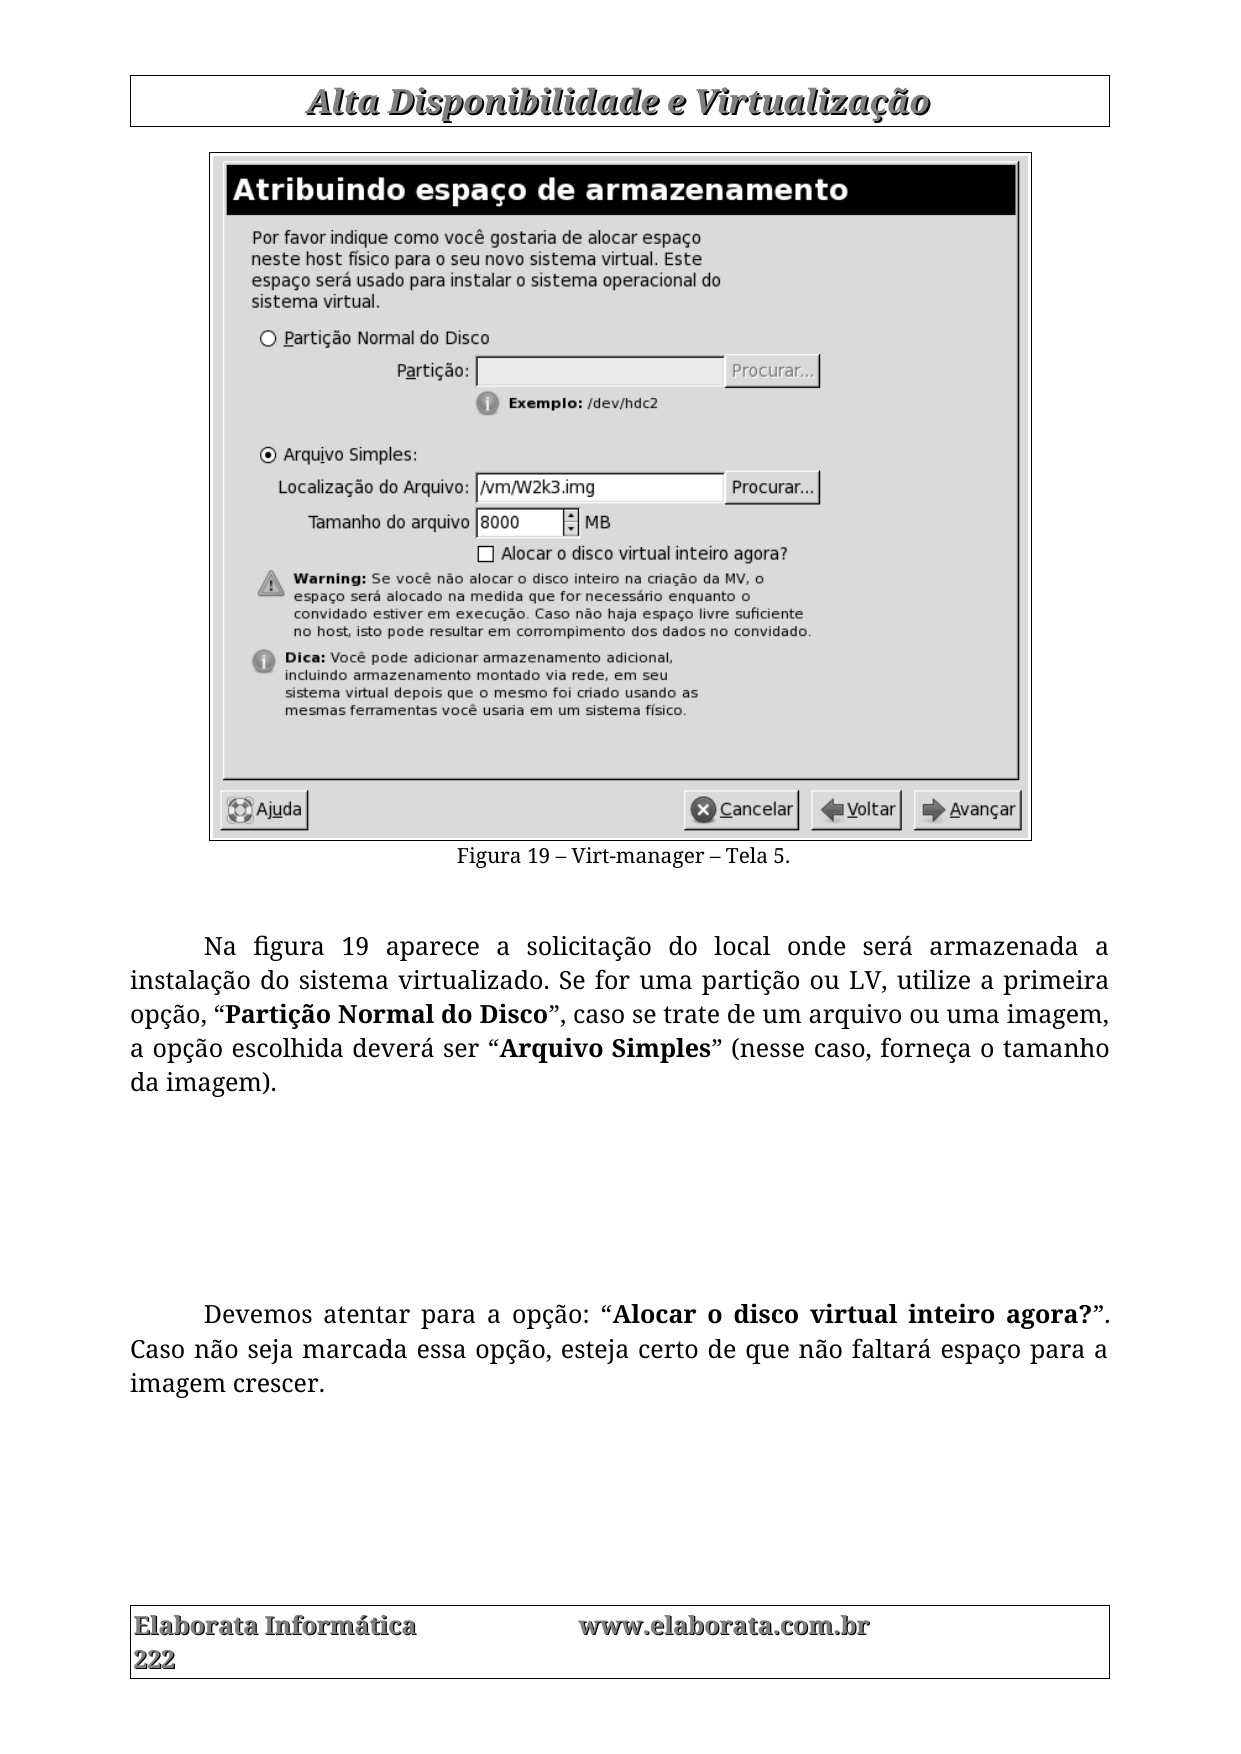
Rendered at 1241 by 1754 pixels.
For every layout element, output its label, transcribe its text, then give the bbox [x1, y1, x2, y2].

text Na figura 19 aparece a solicitação do local onde será armazenada a instalação do sistema virtualizado. Se for uma partição ou LV, utilize a primeira opção, “Partição Normal do Disco”, caso se trate de um arquivo ou uma imagem, a opção escolhida deverá ser “Arquivo Simples” (nesse caso, forneça o tamanho da imagem). [130, 929, 1110, 1099]
text Devemos atentar para a opção: “Alocar o disco virtual inteiro agora?”. Caso não seja marcada essa opção, esteja certo de que não faltará espaço para a imagem crescer. [130, 1297, 1110, 1399]
text Figura 19 – Virt-manager – Tela 5. [130, 152, 1110, 870]
